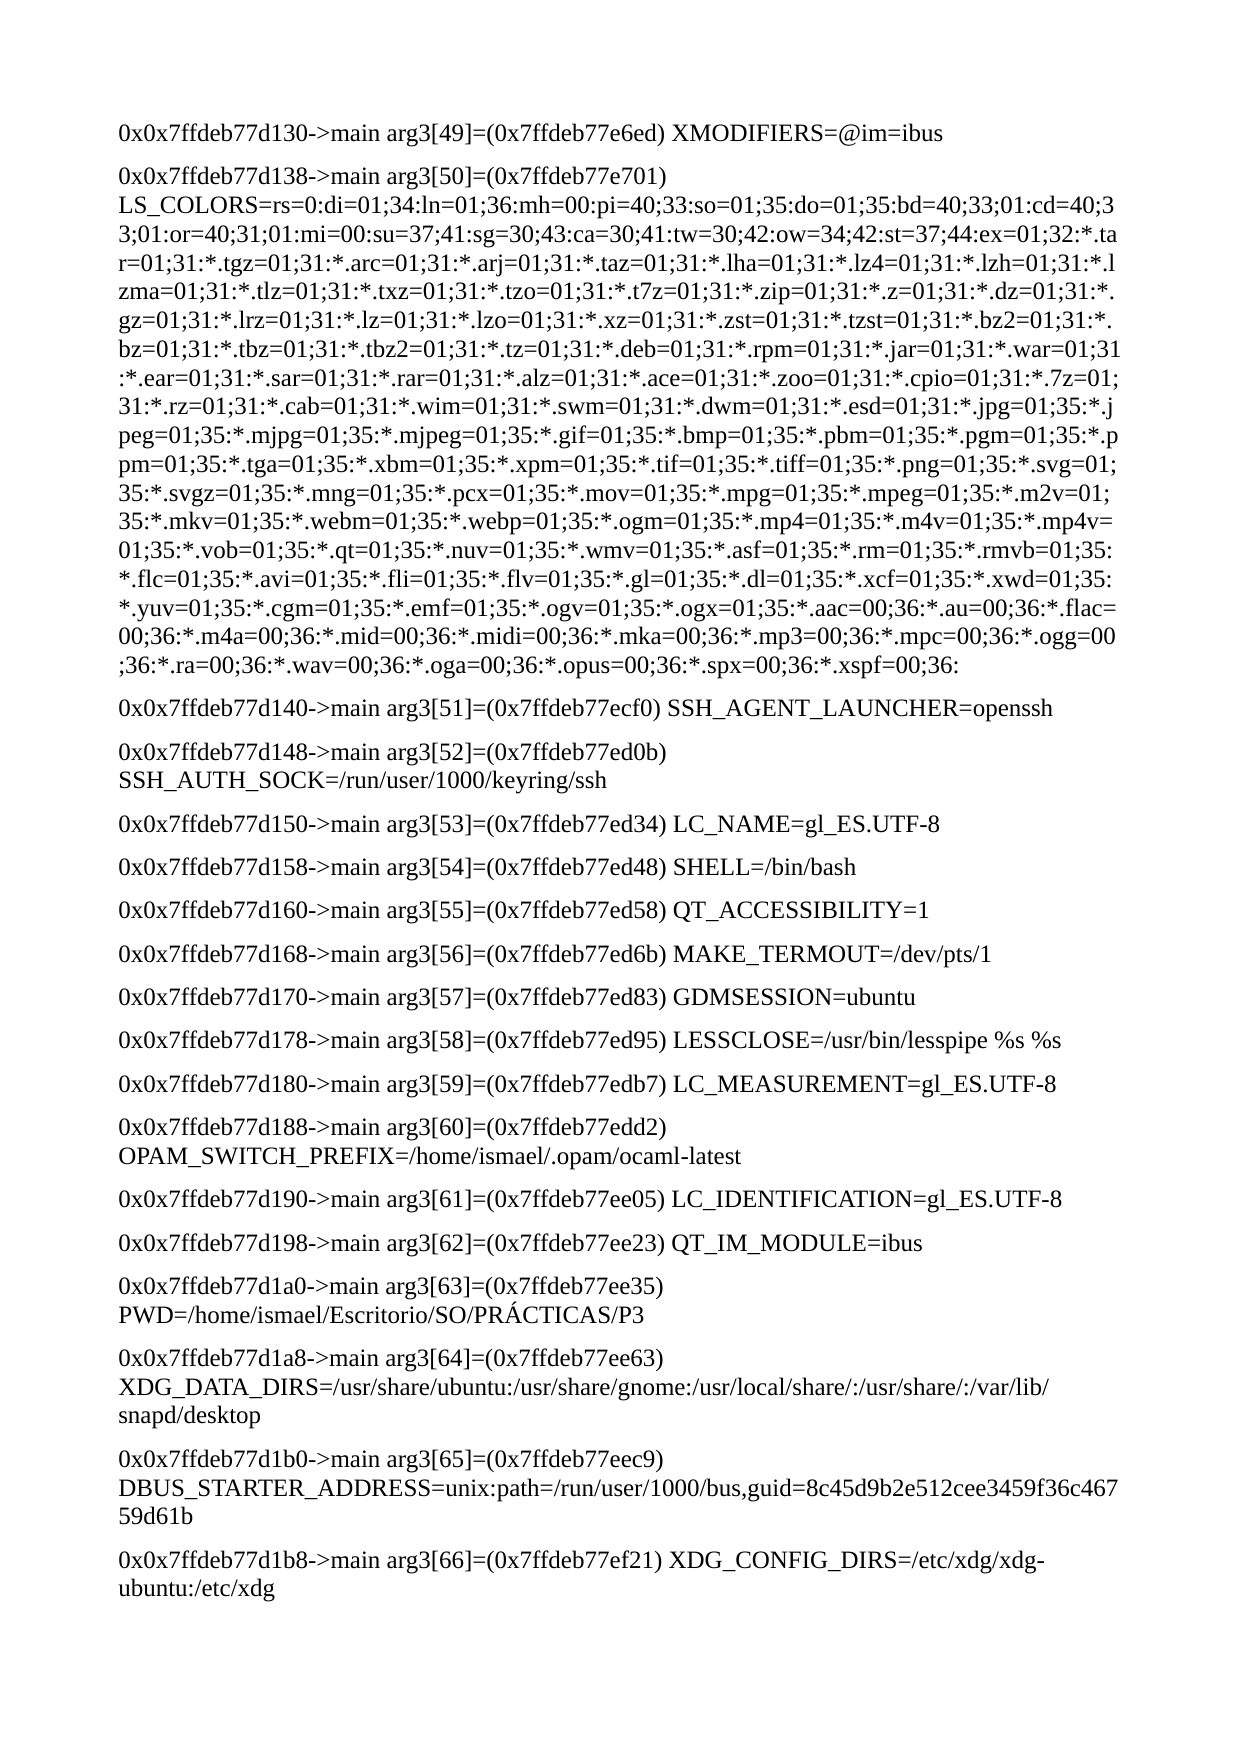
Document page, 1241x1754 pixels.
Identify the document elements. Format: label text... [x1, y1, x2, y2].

text 0x0x7ffdeb77d178->main arg3[58]=(0x7ffdeb77ed95) LESSCLOSE=/usr/bin/lesspipe %s %s [118, 1026, 1122, 1054]
text 0x0x7ffdeb77d140->main arg3[51]=(0x7ffdeb77ecf0) SSH_AGENT_LAUNCHER=openssh [118, 693, 1122, 722]
text 0x0x7ffdeb77d170->main arg3[57]=(0x7ffdeb77ed83) GDMSESSION=ubuntu [118, 982, 1122, 1011]
text 0x0x7ffdeb77d198->main arg3[62]=(0x7ffdeb77ee23) QT_IM_MODULE=ibus [118, 1228, 1122, 1256]
text 0x0x7ffdeb77d188->main arg3[60]=(0x7ffdeb77edd2) OPAM_SWITCH_PREFIX=/home/ismael/.opam/ocaml-latest [118, 1112, 1122, 1170]
text 0x0x7ffdeb77d1b8->main arg3[66]=(0x7ffdeb77ef21) XDG_CONFIG_DIRS=/etc/xdg/xdg-ubuntu:/etc/xdg [118, 1545, 1122, 1602]
text 0x0x7ffdeb77d138->main arg3[50]=(0x7ffdeb77e701) LS_COLORS=rs=0:di=01;34:ln=01;36:mh=00:pi=40;33:so=01;35:do=01;35:bd=40;33;01:cd=40;33;01:or=40;31;01:mi=00:su=37;41:sg=30;43:ca=30;41:tw=30;42:ow=34;42:st=37;44:ex=01;32:*.tar=01;31:*.tgz=01;31:*.arc=01;31:*.arj=01;31:*.taz=01;31:*.lha=01;31:*.lz4=01;31:*.lzh=01;31:*.lzma=01;31:*.tlz=01;31:*.txz=01;31:*.tzo=01;31:*.t7z=01;31:*.zip=01;31:*.z=01;31:*.dz=01;31:*.gz=01;31:*.lrz=01;31:*.lz=01;31:*.lzo=01;31:*.xz=01;31:*.zst=01;31:*.tzst=01;31:*.bz2=01;31:*.bz=01;31:*.tbz=01;31:*.tbz2=01;31:*.tz=01;31:*.deb=01;31:*.rpm=01;31:*.jar=01;31:*.war=01;31:*.ear=01;31:*.sar=01;31:*.rar=01;31:*.alz=01;31:*.ace=01;31:*.zoo=01;31:*.cpio=01;31:*.7z=01;31:*.rz=01;31:*.cab=01;31:*.wim=01;31:*.swm=01;31:*.dwm=01;31:*.esd=01;31:*.jpg=01;35:*.jpeg=01;35:*.mjpg=01;35:*.mjpeg=01;35:*.gif=01;35:*.bmp=01;35:*.pbm=01;35:*.pgm=01;35:*.ppm=01;35:*.tga=01;35:*.xbm=01;35:*.xpm=01;35:*.tif=01;35:*.tiff=01;35:*.png=01;35:*.svg=01;35:*.svgz=01;35:*.mng=01;35:*.pcx=01;35:*.mov=01;35:*.mpg=01;35:*.mpeg=01;35:*.m2v=01;35:*.mkv=01;35:*.webm=01;35:*.webp=01;35:*.ogm=01;35:*.mp4=01;35:*.m4v=01;35:*.mp4v=01;35:*.vob=01;35:*.qt=01;35:*.nuv=01;35:*.wmv=01;35:*.asf=01;35:*.rm=01;35:*.rmvb=01;35:*.flc=01;35:*.avi=01;35:*.fli=01;35:*.flv=01;35:*.gl=01;35:*.dl=01;35:*.xcf=01;35:*.xwd=01;35:*.yuv=01;35:*.cgm=01;35:*.emf=01;35:*.ogv=01;35:*.ogx=01;35:*.aac=00;36:*.au=00;36:*.flac=00;36:*.m4a=00;36:*.mid=00;36:*.midi=00;36:*.mka=00;36:*.mp3=00;36:*.mpc=00;36:*.ogg=00;36:*.ra=00;36:*.wav=00;36:*.oga=00;36:*.opus=00;36:*.spx=00;36:*.xspf=00;36: [118, 161, 1122, 679]
text 0x0x7ffdeb77d1a8->main arg3[64]=(0x7ffdeb77ee63) XDG_DATA_DIRS=/usr/share/ubuntu:/usr/share/gnome:/usr/local/share/:/usr/share/:/var/lib/snapd/desktop [118, 1343, 1122, 1429]
text 0x0x7ffdeb77d150->main arg3[53]=(0x7ffdeb77ed34) LC_NAME=gl_ES.UTF-8 [118, 809, 1122, 838]
text 0x0x7ffdeb77d160->main arg3[55]=(0x7ffdeb77ed58) QT_ACCESSIBILITY=1 [118, 896, 1122, 924]
text 0x0x7ffdeb77d130->main arg3[49]=(0x7ffdeb77e6ed) XMODIFIERS=@im=ibus [118, 118, 1122, 147]
text 0x0x7ffdeb77d158->main arg3[54]=(0x7ffdeb77ed48) SHELL=/bin/bash [118, 852, 1122, 881]
text 0x0x7ffdeb77d180->main arg3[59]=(0x7ffdeb77edb7) LC_MEASUREMENT=gl_ES.UTF-8 [118, 1069, 1122, 1098]
text 0x0x7ffdeb77d168->main arg3[56]=(0x7ffdeb77ed6b) MAKE_TERMOUT=/dev/pts/1 [118, 939, 1122, 968]
text 0x0x7ffdeb77d148->main arg3[52]=(0x7ffdeb77ed0b) SSH_AUTH_SOCK=/run/user/1000/keyring/ssh [118, 737, 1122, 794]
text 0x0x7ffdeb77d190->main arg3[61]=(0x7ffdeb77ee05) LC_IDENTIFICATION=gl_ES.UTF-8 [118, 1184, 1122, 1213]
text 0x0x7ffdeb77d1a0->main arg3[63]=(0x7ffdeb77ee35) PWD=/home/ismael/Escritorio/SO/PRÁCTICAS/P3 [118, 1271, 1122, 1328]
text 0x0x7ffdeb77d1b0->main arg3[65]=(0x7ffdeb77eec9) DBUS_STARTER_ADDRESS=unix:path=/run/user/1000/bus,guid=8c45d9b2e512cee3459f36c46759d61b [118, 1444, 1122, 1530]
